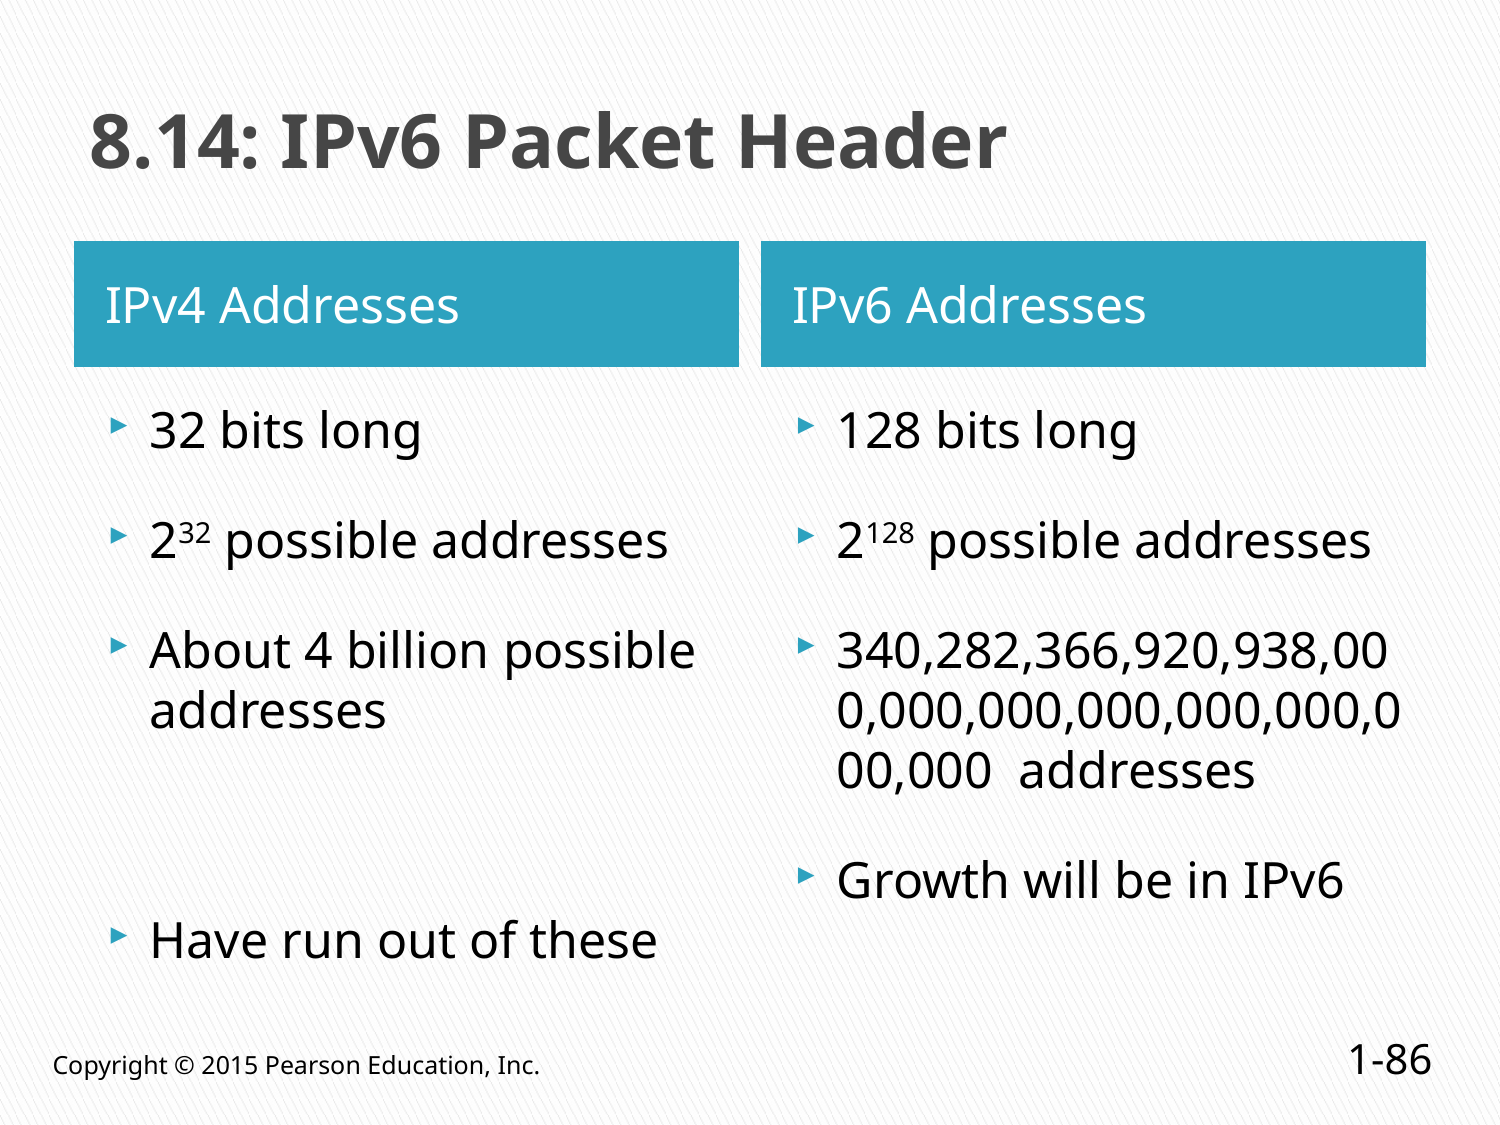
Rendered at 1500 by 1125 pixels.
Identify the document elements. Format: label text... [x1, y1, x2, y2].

list IPv6 Addresses [761, 241, 1425, 367]
picture [0, 0, 1500, 1125]
list IPv4 Addresses [75, 241, 738, 367]
title 8.14: IPv6 Packet Header [75, 44, 1425, 233]
slide_number 1-<number> [1287, 1037, 1448, 1098]
footer Copyright © 2015 Pearson Education, Inc. [37, 1040, 588, 1088]
list 32 bits long 232 possible addresses About 4 billion possible addresses Have run out of these [75, 391, 738, 963]
list 128 bits long 2128 possible addresses 340,282,366,920,938,000,000,000,000,000,000,000,000 addresses Growth will be in IPv6 [761, 391, 1425, 988]
